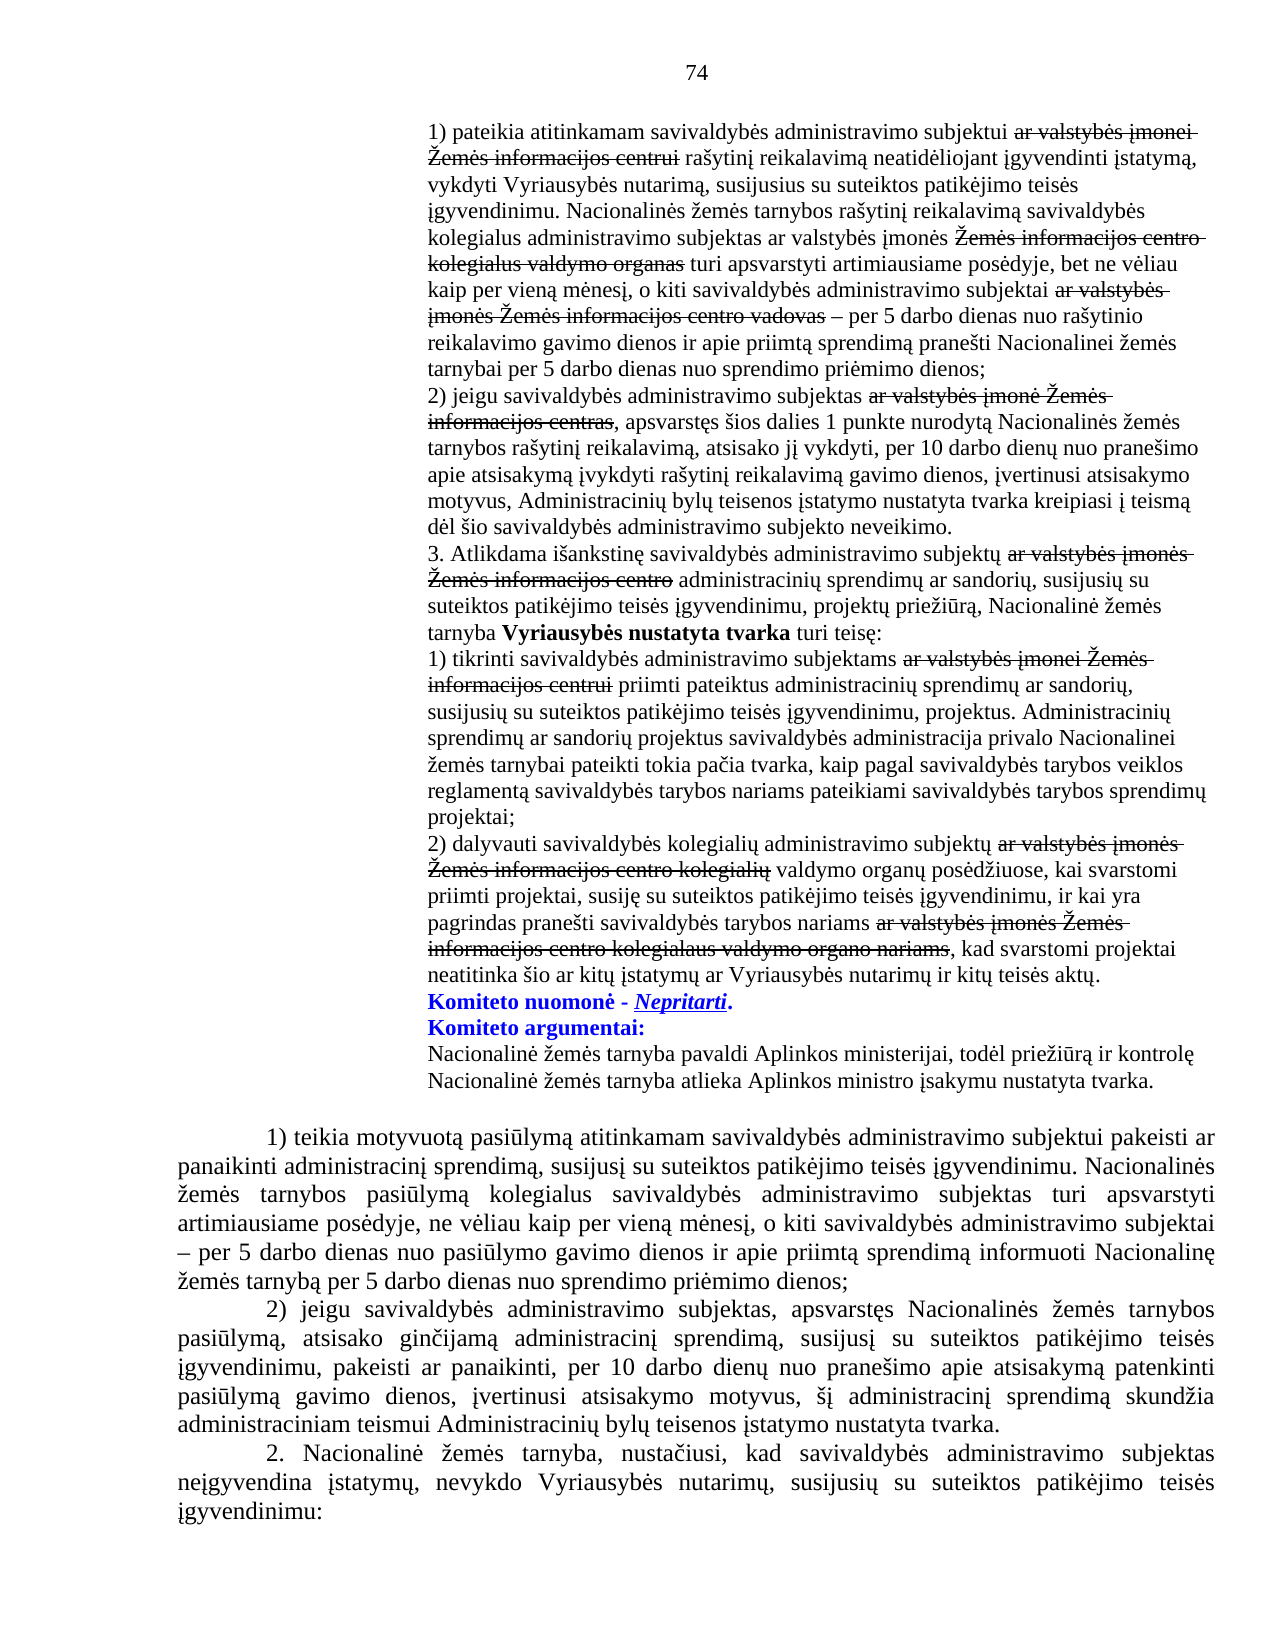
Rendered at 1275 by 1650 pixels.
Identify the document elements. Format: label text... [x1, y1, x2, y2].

text 1) pateikia atitinkamam savivaldybės administravimo subjektui ar valstybės įmonei Žemės informacijos centrui rašytinį reikalavimą neatidėliojant įgyvendinti įstatymą, vykdyti Vyriausybės nutarimą, susijusius su suteiktos patikėjimo teisės įgyvendinimu. Nacionalinės žemės tarnybos rašytinį reikalavimą savivaldybės kolegialus administravimo subjektas ar valstybės įmonės Žemės informacijos centro kolegialus valdymo organas turi apsvarstyti artimiausiame posėdyje, bet ne vėliau kaip per vieną mėnesį, o kiti savivaldybės administravimo subjektai ar valstybės įmonės Žemės informacijos centro vadovas – per 5 darbo dienas nuo rašytinio reikalavimo gavimo dienos ir apie priimtą sprendimą pranešti Nacionalinei žemės tarnybai per 5 darbo dienas nuo sprendimo priėmimo dienos; [427, 118, 1216, 382]
text 2) dalyvauti savivaldybės kolegialių administravimo subjektų ar valstybės įmonės Žemės informacijos centro kolegialių valdymo organų posėdžiuose, kai svarstomi priimti projektai, susiję su suteiktos patikėjimo teisės įgyvendinimu, ir kai yra pagrindas pranešti savivaldybės tarybos nariams ar valstybės įmonės Žemės informacijos centro kolegialaus valdymo organo nariams, kad svarstomi projektai neatitinka šio ar kitų įstatymų ar Vyriausybės nutarimų ir kitų teisės aktų. [427, 830, 1216, 988]
text Komiteto nuomonė - Nepritarti. [427, 988, 1216, 1014]
text 3. Atlikdama išankstinę savivaldybės administravimo subjektų ar valstybės įmonės Žemės informacijos centro administracinių sprendimų ar sandorių, susijusių su suteiktos patikėjimo teisės įgyvendinimu, projektų priežiūrą, Nacionalinė žemės tarnyba Vyriausybės nustatyta tvarka turi teisę: [427, 540, 1216, 645]
text 2) jeigu savivaldybės administravimo subjektas, apsvarstęs Nacionalinės žemės tarnybos pasiūlymą, atsisako ginčijamą administracinį sprendimą, susijusį su suteiktos patikėjimo teisės įgyvendinimu, pakeisti ar panaikinti, per 10 darbo dienų nuo pranešimo apie atsisakymą patenkinti pasiūlymą gavimo dienos, įvertinusi atsisakymo motyvus, šį administracinį sprendimą skundžia administraciniam teismui Administracinių bylų teisenos įstatymo nustatyta tvarka. [177, 1294, 1216, 1438]
text 1) tikrinti savivaldybės administravimo subjektams ar valstybės įmonei Žemės informacijos centrui priimti pateiktus administracinių sprendimų ar sandorių, susijusių su suteiktos patikėjimo teisės įgyvendinimu, projektus. Administracinių sprendimų ar sandorių projektus savivaldybės administracija privalo Nacionalinei žemės tarnybai pateikti tokia pačia tvarka, kaip pagal savivaldybės tarybos veiklos reglamentą savivaldybės tarybos nariams pateikiami savivaldybės tarybos sprendimų projektai; [427, 645, 1216, 830]
text Komiteto argumentai: [427, 1014, 1216, 1041]
text 2) jeigu savivaldybės administravimo subjektas ar valstybės įmonė Žemės informacijos centras, apsvarstęs šios dalies 1 punkte nurodytą Nacionalinės žemės tarnybos rašytinį reikalavimą, atsisako jį vykdyti, per 10 darbo dienų nuo pranešimo apie atsisakymą įvykdyti rašytinį reikalavimą gavimo dienos, įvertinusi atsisakymo motyvus, Administracinių bylų teisenos įstatymo nustatyta tvarka kreipiasi į teismą dėl šio savivaldybės administravimo subjekto neveikimo. [427, 382, 1216, 540]
text 2. Nacionalinė žemės tarnyba, nustačiusi, kad savivaldybės administravimo subjektas neįgyvendina įstatymų, nevykdo Vyriausybės nutarimų, susijusių su suteiktos patikėjimo teisės įgyvendinimu: [177, 1438, 1216, 1524]
text 1) teikia motyvuotą pasiūlymą atitinkamam savivaldybės administravimo subjektui pakeisti ar panaikinti administracinį sprendimą, susijusį su suteiktos patikėjimo teisės įgyvendinimu. Nacionalinės žemės tarnybos pasiūlymą kolegialus savivaldybės administravimo subjektas turi apsvarstyti artimiausiame posėdyje, ne vėliau kaip per vieną mėnesį, o kiti savivaldybės administravimo subjektai – per 5 darbo dienas nuo pasiūlymo gavimo dienos ir apie priimtą sprendimą informuoti Nacionalinę žemės tarnybą per 5 darbo dienas nuo sprendimo priėmimo dienos; [177, 1122, 1216, 1294]
text Nacionalinė žemės tarnyba pavaldi Aplinkos ministerijai, todėl priežiūrą ir kontrolę Nacionalinė žemės tarnyba atlieka Aplinkos ministro įsakymu nustatyta tvarka. [427, 1041, 1216, 1093]
